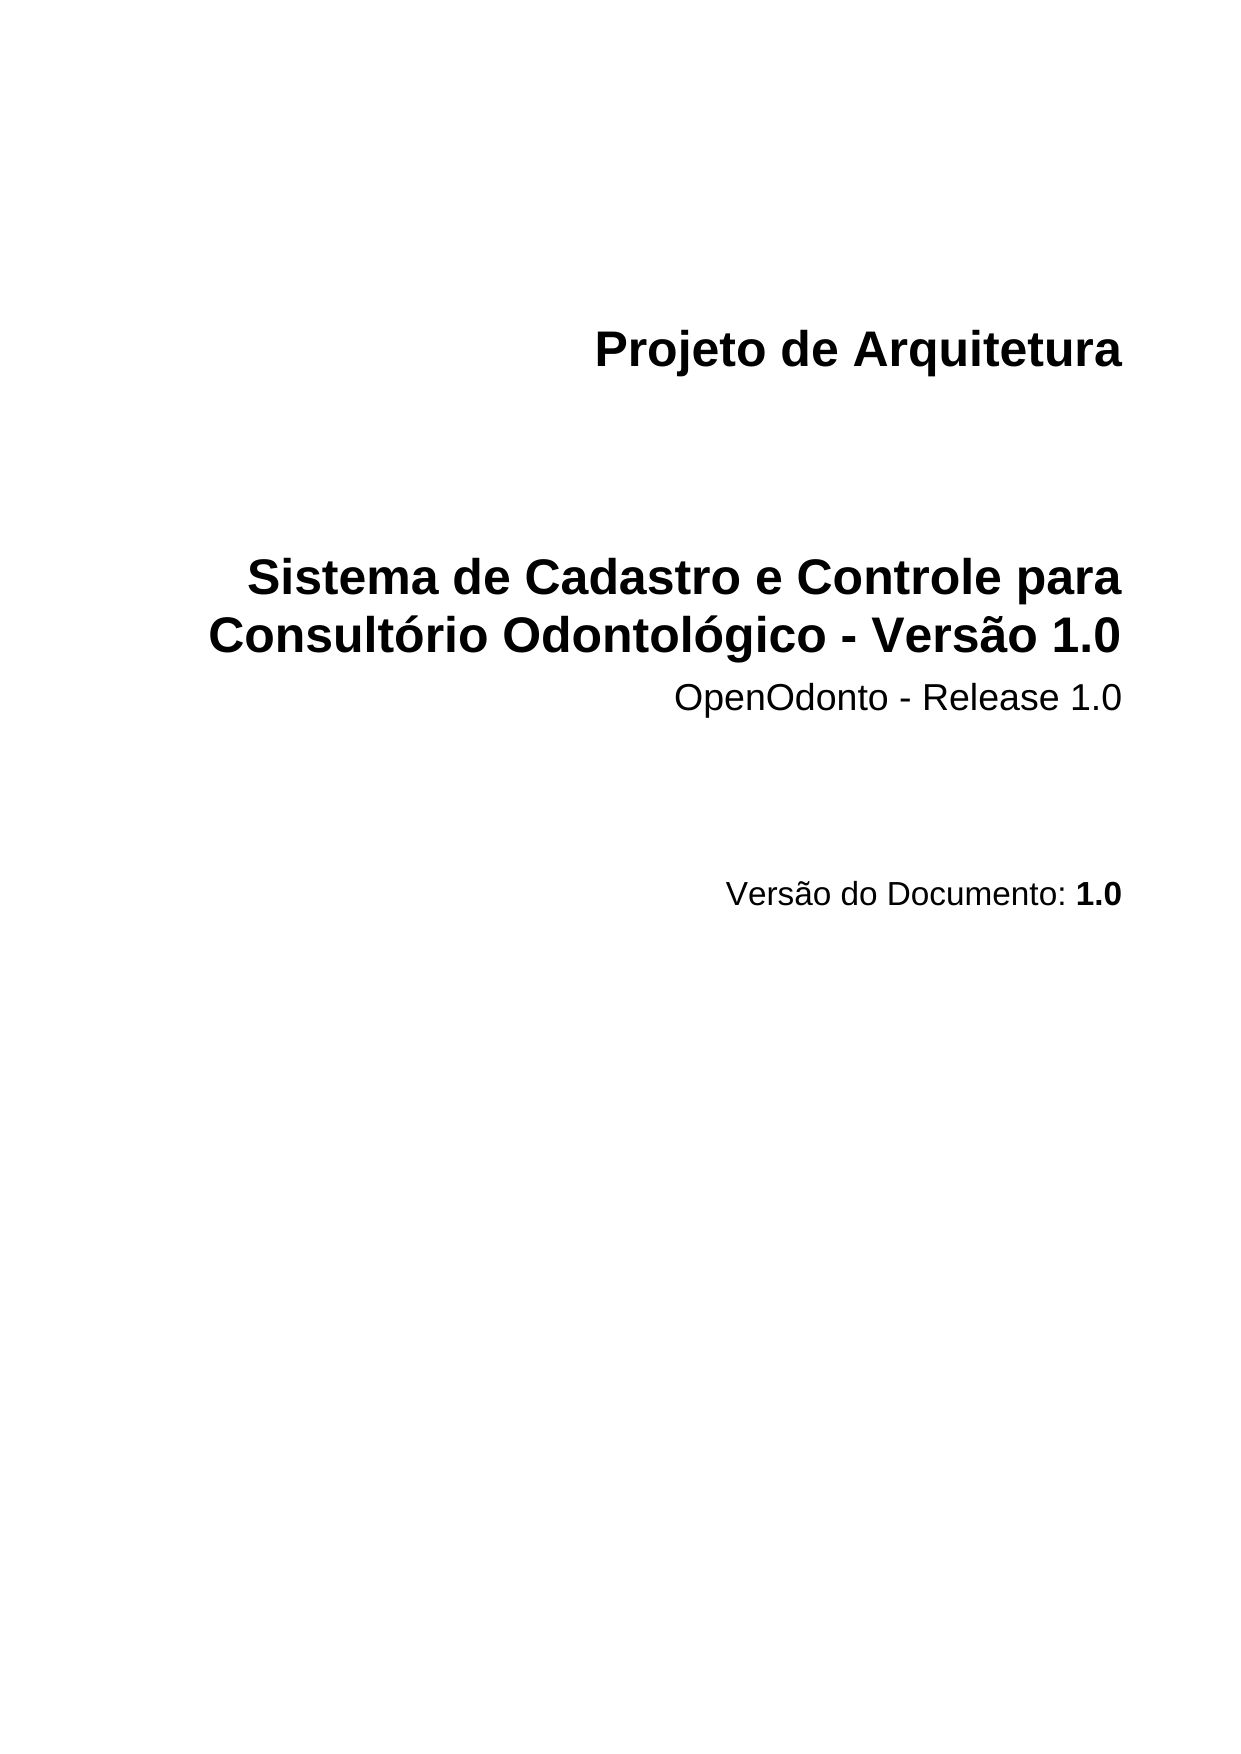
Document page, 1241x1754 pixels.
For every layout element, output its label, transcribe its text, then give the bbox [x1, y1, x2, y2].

title Projeto de Arquitetura [118, 319, 1122, 377]
title OpenOdonto - Release 1.0 [118, 675, 1122, 718]
title Sistema de Cadastro e Controle para Consultório Odontológico - Versão 1.0 [118, 547, 1122, 662]
title Versão do Documento: 1.0 [118, 874, 1122, 913]
